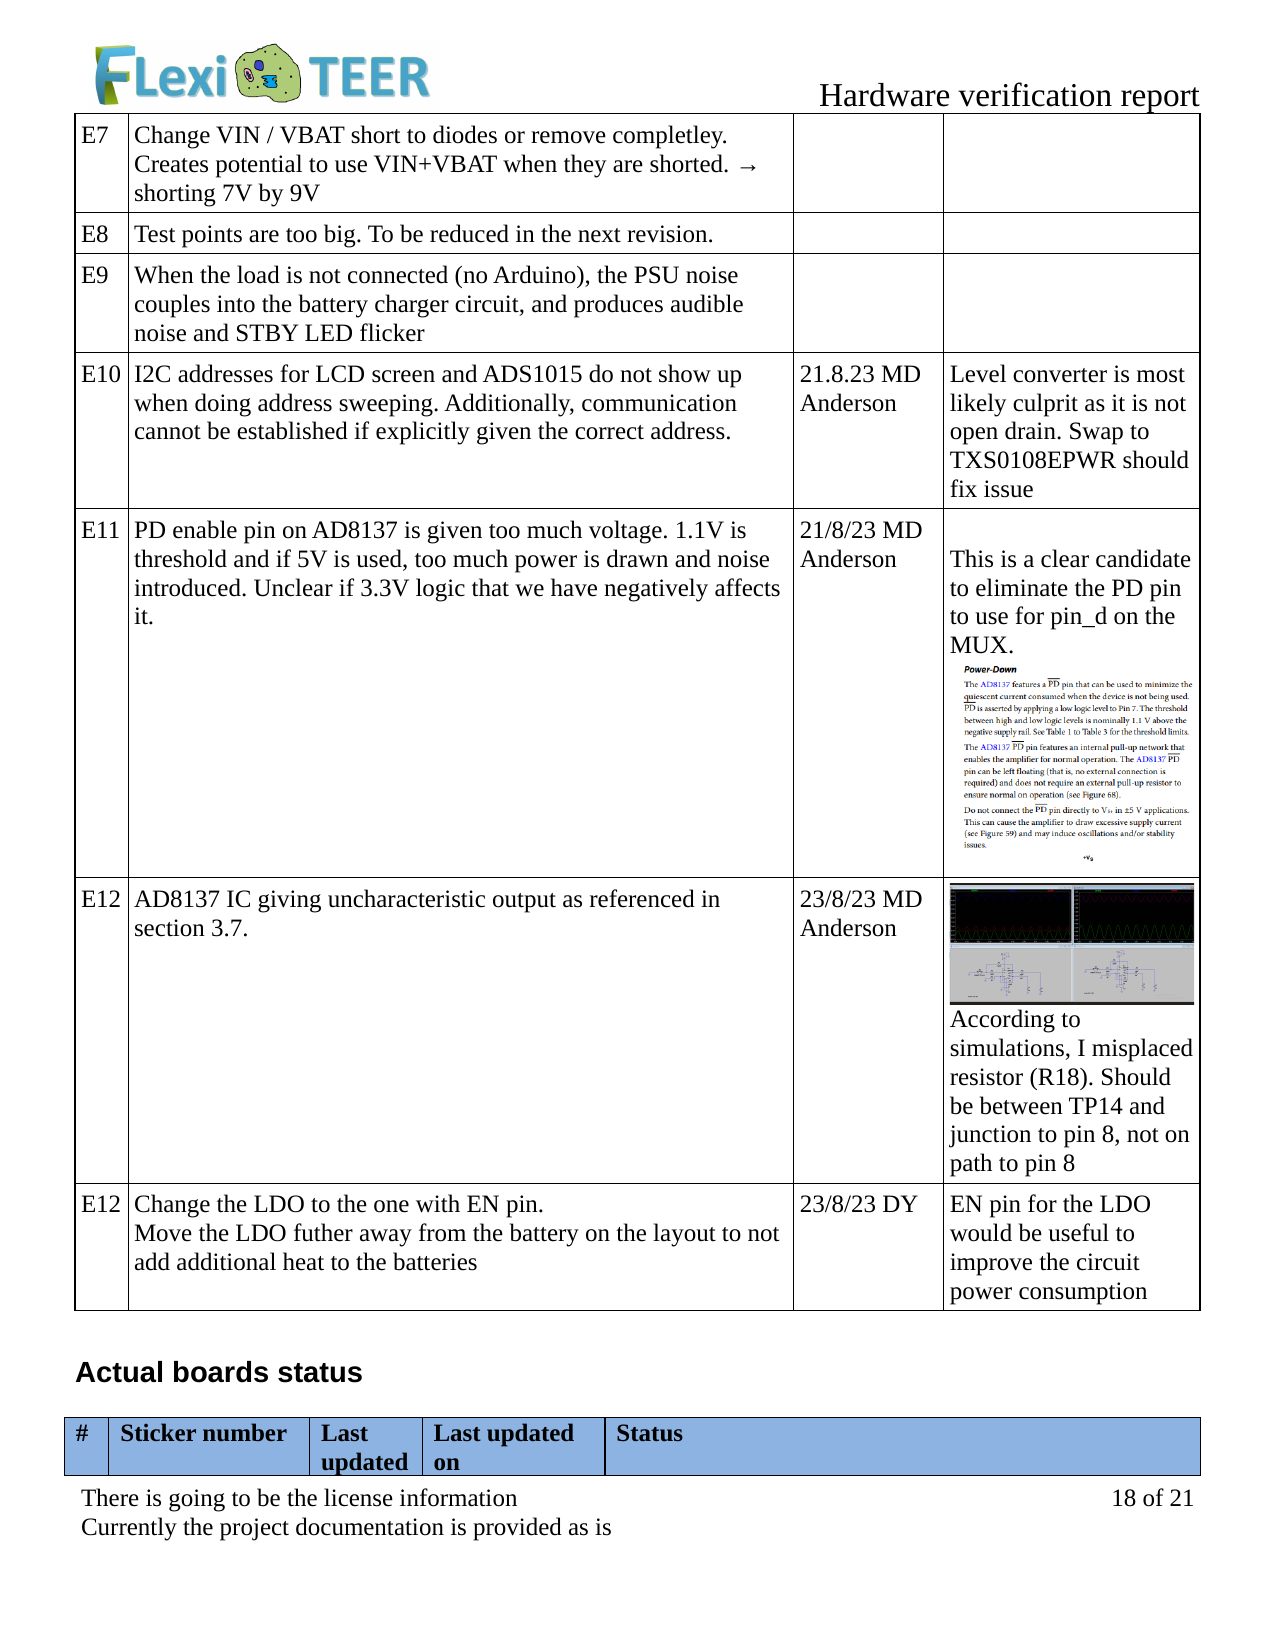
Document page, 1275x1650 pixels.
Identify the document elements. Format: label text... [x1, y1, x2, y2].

table_cell 21/8/23 MD Anderson [794, 509, 943, 877]
table_cell EN pin for the LDO would be useful to improve the circuit power consumption [944, 1184, 1199, 1310]
table_header Status [606, 1418, 1200, 1475]
table_cell Level converter is most likely culprit as it is not open drain. Swap to TXS0108EPWR should fix issue [944, 353, 1199, 508]
table_cell 23/8/23 MD Anderson [794, 878, 943, 1183]
table_cell According to simulations, I misplaced resistor (R18). Should be between TP14 and junction to pin 8, not on path to pin 8 [944, 878, 1199, 1183]
table_cell E9 [76, 254, 128, 352]
table_cell E11 [76, 509, 128, 877]
table_cell E10 [76, 353, 128, 508]
table_header Last updated on [423, 1418, 604, 1475]
picture [86, 34, 440, 113]
table_cell Test points are too big. To be reduced in the next revision. [129, 213, 793, 253]
table_cell I2C addresses for LCD screen and ADS1015 do not show up when doing address sweeping. Additionally, communication cannot be established if explicitly given the correct address. [129, 353, 793, 508]
table_cell When the load is not connected (no Arduino), the PSU noise couples into the battery charger circuit, and produces audible noise and STBY LED flicker [129, 254, 793, 352]
table_cell [944, 114, 1199, 212]
table_cell [794, 254, 943, 352]
table_cell E12 [76, 1184, 128, 1310]
subtitle Actual boards status [75, 1354, 1200, 1388]
table_cell Change the LDO to the one with EN pin. Move the LDO futher away from the battery on the layout to not add additional heat to the batteries [129, 1184, 793, 1310]
table_cell [794, 114, 943, 212]
table_cell PD enable pin on AD8137 is given too much voltage. 1.1V is threshold and if 5V is used, too much power is drawn and noise introduced. Unclear if 3.3V logic that we have negatively affects it. [129, 509, 793, 877]
table_header # [65, 1418, 108, 1475]
table_header Last updated [310, 1418, 422, 1475]
table_cell Change VIN / VBAT short to diodes or remove completley. Creates potential to use VIN+VBAT when they are shorted. → shorting 7V by 9V [129, 114, 793, 212]
table_cell AD8137 IC giving uncharacteristic output as referenced in section 3.7. [129, 878, 793, 1183]
table_cell This is a clear candidate to eliminate the PD pin to use for pin_d on the MUX. [944, 509, 1199, 877]
picture [949, 883, 1195, 1005]
table_cell [794, 213, 943, 253]
table_cell E12 [76, 878, 128, 1183]
table_cell [944, 254, 1199, 352]
table_cell 23/8/23 DY [794, 1184, 943, 1310]
table_cell E8 [76, 213, 128, 253]
table_header Sticker number [109, 1418, 309, 1475]
table_cell 21.8.23 MD Anderson [794, 353, 943, 508]
table_cell E7 [76, 114, 128, 212]
table_cell [944, 213, 1199, 253]
